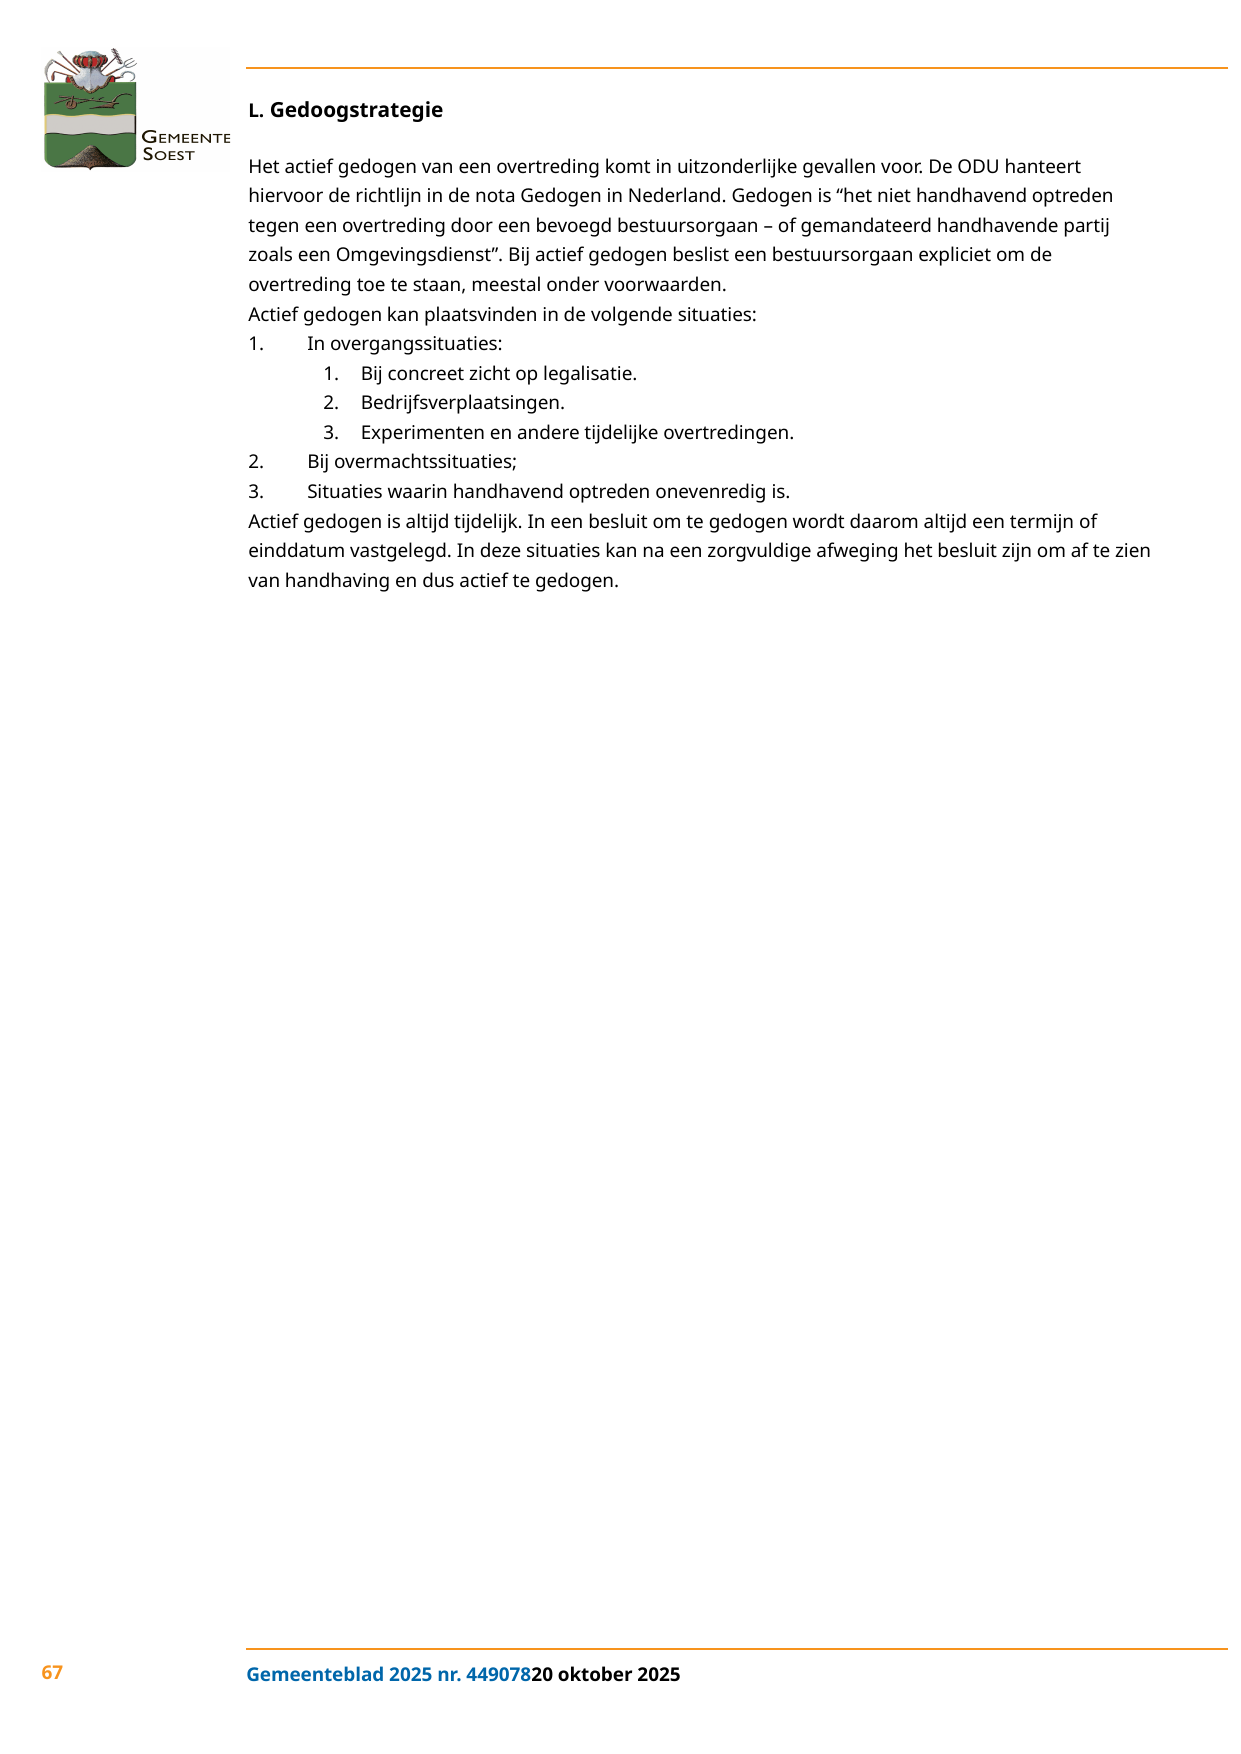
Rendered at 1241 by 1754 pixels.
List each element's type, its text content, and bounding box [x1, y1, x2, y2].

list Bij overmachtssituaties; [248, 449, 1152, 474]
text Actief gedogen kan plaatsvinden in de volgende situaties: [248, 301, 1152, 327]
list In overgangssituaties: [248, 330, 1152, 356]
list Experimenten en andere tijdelijke overtredingen. [323, 419, 1152, 445]
text Actief gedogen is altijd tijdelijk. In een besluit om te gedogen wordt daarom altijd een termijn of einddatum vastgelegd. In deze situaties kan na een zorgvuldige afweging het besluit zijn om af te zien van handhaving en dus actief te gedogen. [248, 508, 1152, 593]
list Bedrijfsverplaatsingen. [323, 389, 1152, 415]
picture [41, 47, 231, 172]
list Situaties waarin handhavend optreden onevenredig is. [248, 478, 1152, 504]
text Het actief gedogen van een overtreding komt in uitzonderlijke gevallen voor. De ODU hanteert hiervoor de richtlijn in de nota Gedogen in Nederland. Gedogen is “het niet handhavend optreden tegen een overtreding door een bevoegd bestuursorgaan – of gemandateerd handhavende partij zoals een Omgevingsdienst”. Bij actief gedogen beslist een bestuursorgaan expliciet om de overtreding toe te staan, meestal onder voorwaarden. [248, 153, 1152, 297]
list Bij concreet zicht op legalisatie. [323, 360, 1152, 386]
text L. Gedoogstrategie [248, 95, 1152, 123]
